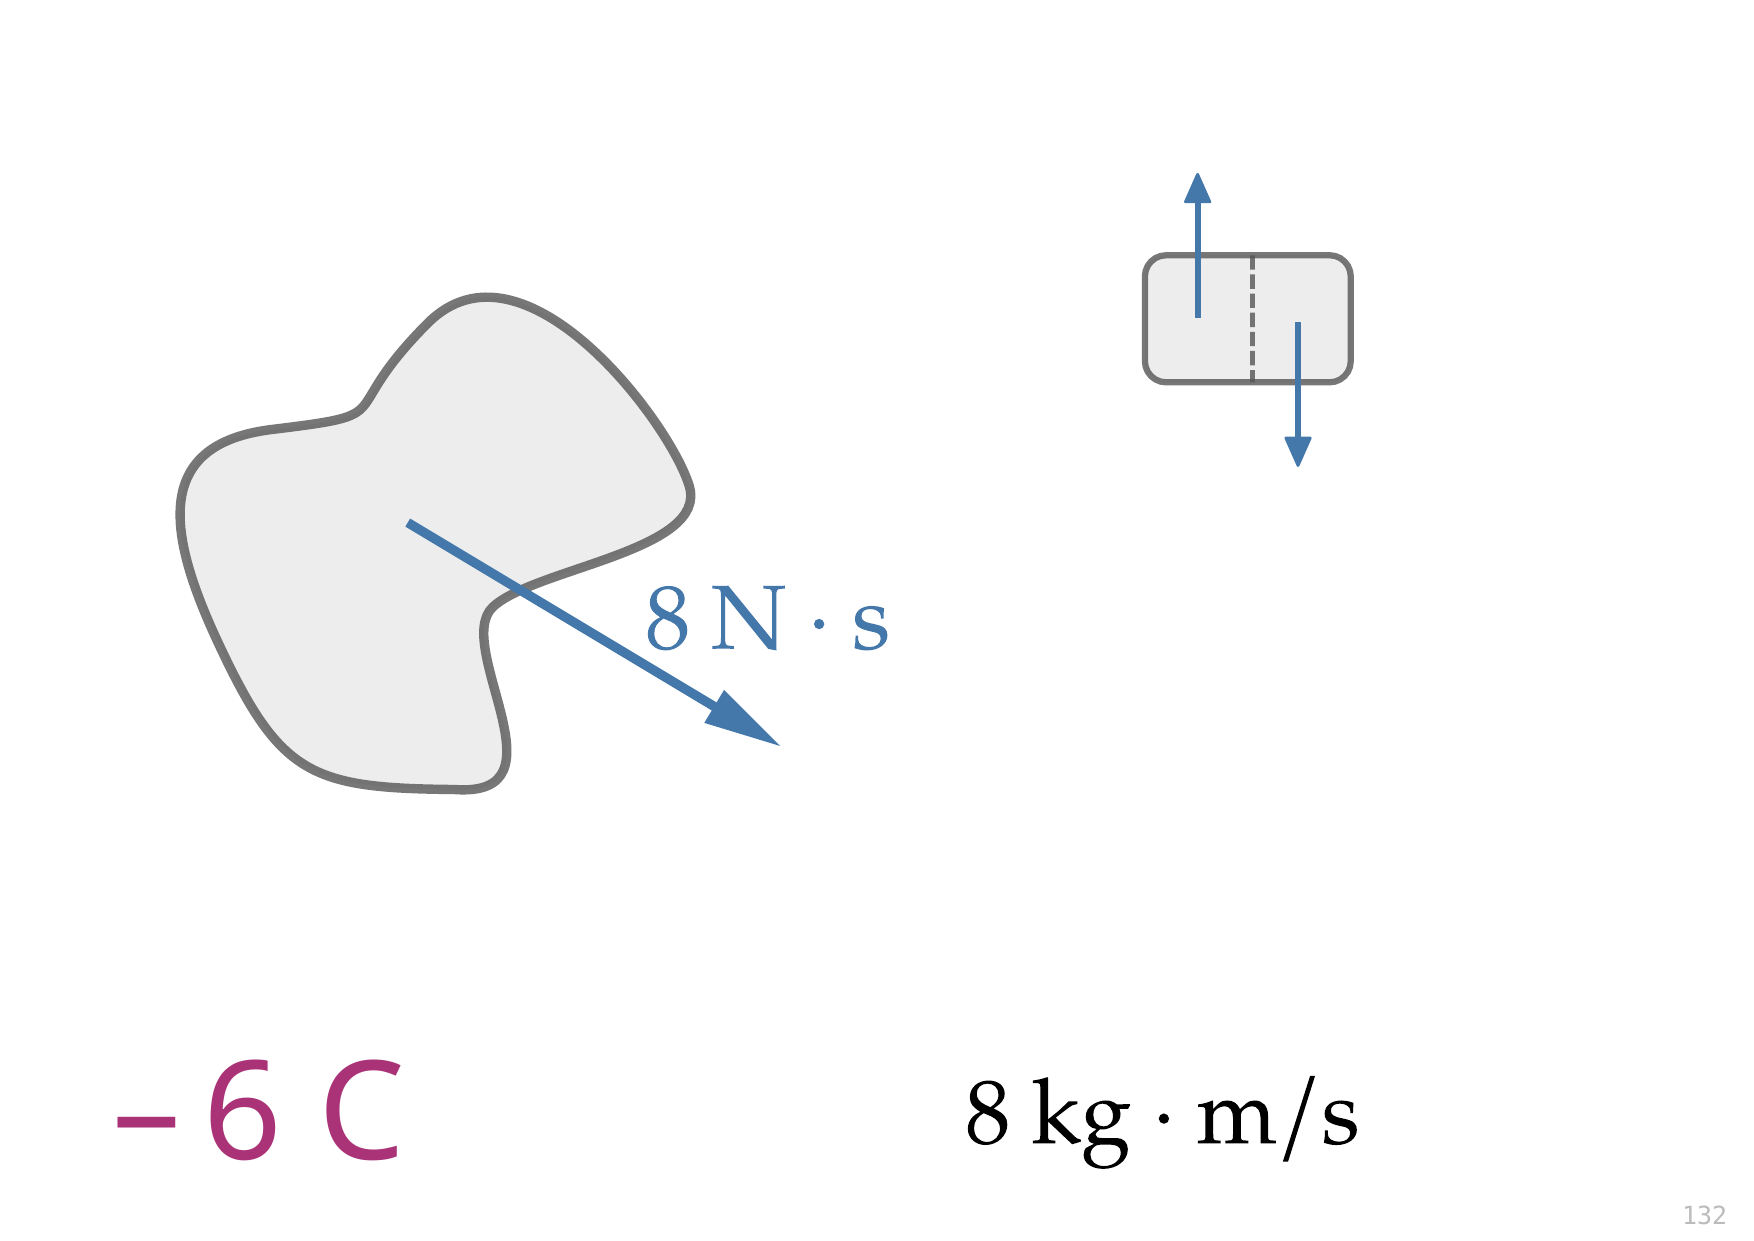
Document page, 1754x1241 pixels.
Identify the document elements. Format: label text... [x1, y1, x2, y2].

text_box [854, 605, 888, 651]
text_box – 6 C [97, 986, 414, 1153]
text_box [1282, 1075, 1316, 1162]
text_box [712, 585, 785, 651]
text_box [180, 297, 691, 790]
text_box [1197, 1100, 1276, 1144]
text_box [1144, 255, 1351, 383]
text_box [1158, 1113, 1170, 1124]
text_box [1323, 1100, 1357, 1146]
text_box [647, 585, 688, 651]
text_box [1083, 1100, 1131, 1169]
text_box [1032, 1077, 1081, 1145]
text_box [813, 618, 825, 630]
text_box [967, 1080, 1008, 1146]
